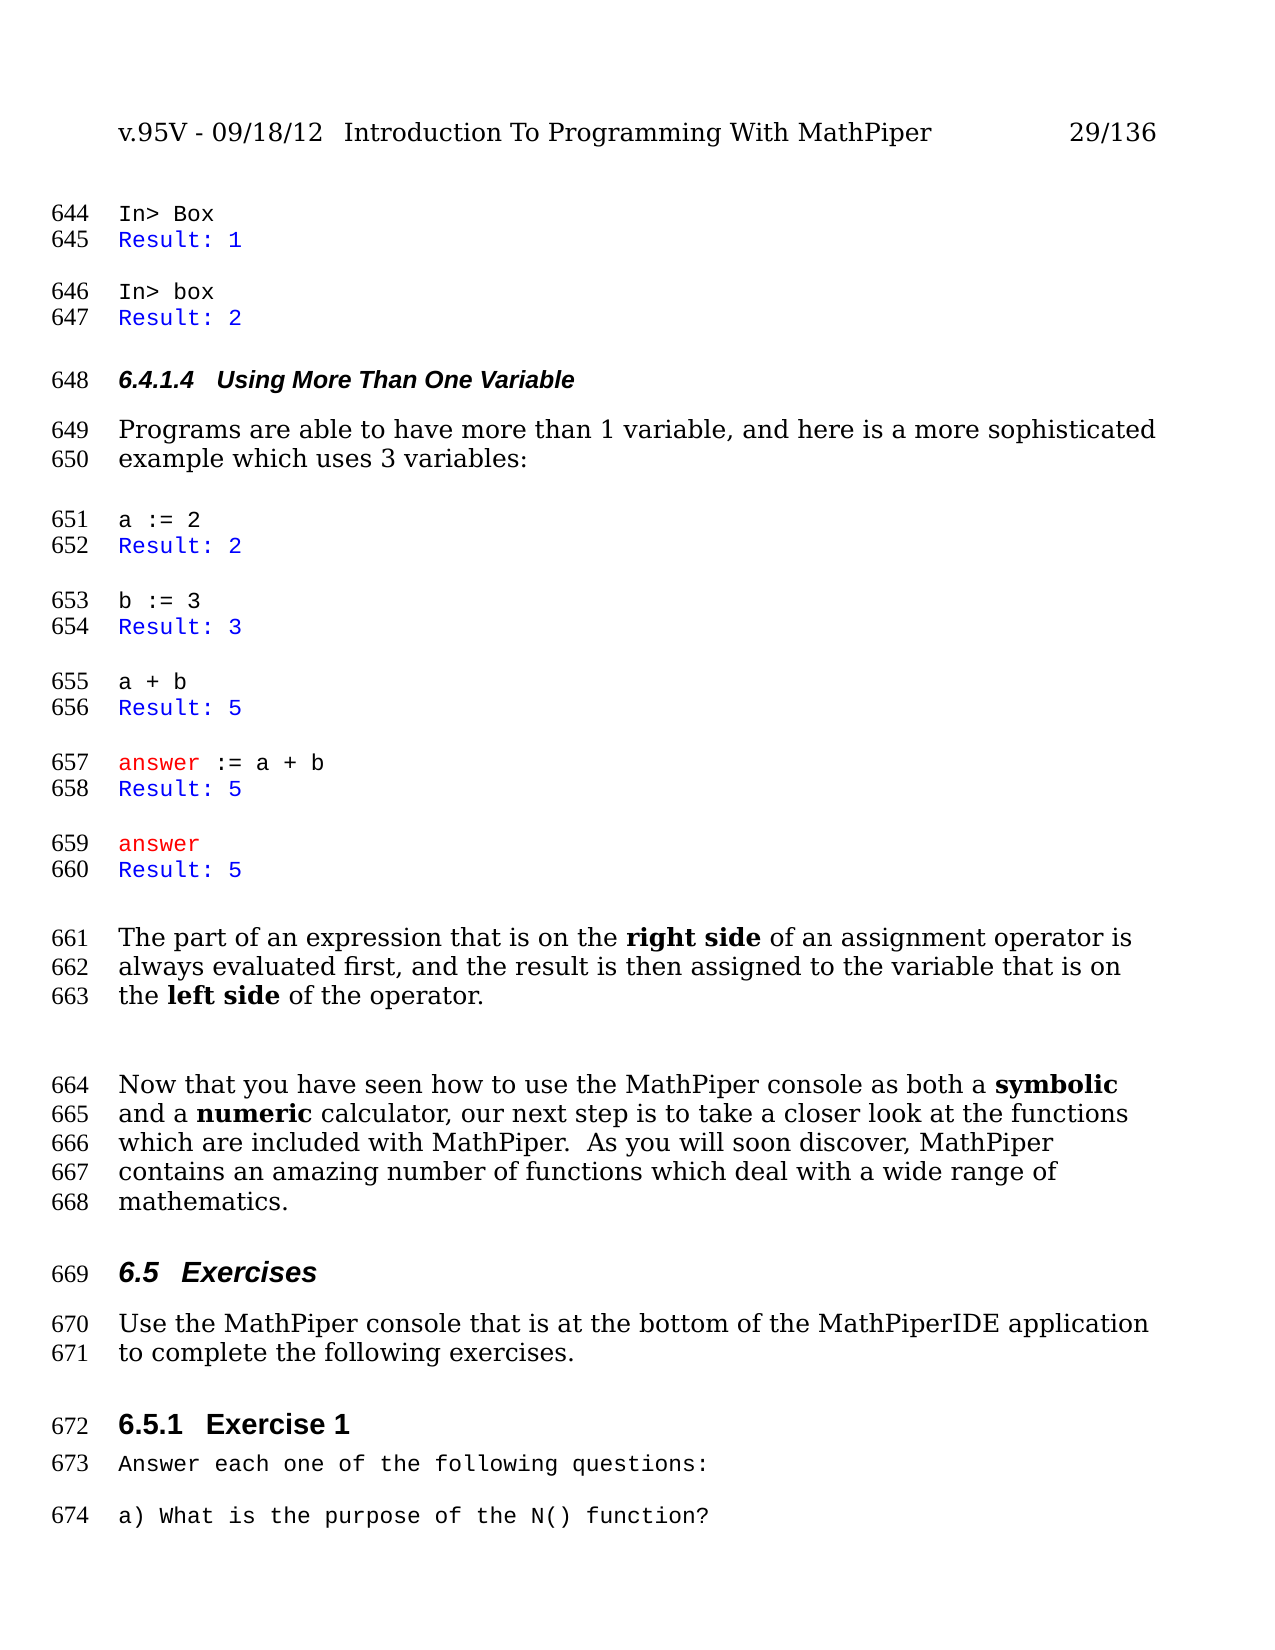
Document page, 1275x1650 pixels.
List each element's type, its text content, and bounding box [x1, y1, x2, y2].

text The part of an expression that is on the right side of an assignment operator is always evaluated first, and the result is then assigned to the variable that is on the left side of the operator. [118, 923, 1157, 1011]
subtitle Exercise 1 [118, 1407, 1157, 1440]
text Use the MathPiper console that is at the bottom of the MathPiperIDE application to complete the following exercises. [118, 1309, 1157, 1368]
text Result: 2 [118, 534, 1157, 560]
text answer := a + b [118, 752, 1157, 777]
text a := 2 [118, 508, 1157, 534]
text In> Box [118, 203, 1157, 229]
text Result: 2 [118, 306, 1157, 332]
text Result: 1 [118, 229, 1157, 254]
text a + b [118, 671, 1157, 696]
text Programs are able to have more than 1 variable, and here is a more sophisticated example which uses 3 variables: [118, 415, 1157, 473]
text Now that you have seen how to use the MathPiper console as both a symbolic and a numeric calculator, our next step is to take a closer look at the functions which are included with MathPiper. As you will soon discover, MathPiper contains an amazing number of functions which deal with a wide range of mathematics. [118, 1070, 1157, 1216]
subtitle Exercises [118, 1255, 1157, 1288]
text Answer each one of the following questions: [118, 1452, 1157, 1478]
text In> box [118, 281, 1157, 306]
text Result: 3 [118, 615, 1157, 641]
text Result: 5 [118, 696, 1157, 722]
text Result: 5 [118, 858, 1157, 884]
text b := 3 [118, 589, 1157, 615]
text answer [118, 833, 1157, 858]
subtitle Using More Than One Variable [118, 365, 1157, 394]
text Result: 5 [118, 777, 1157, 803]
text a) What is the purpose of the N() function? [118, 1504, 1157, 1530]
